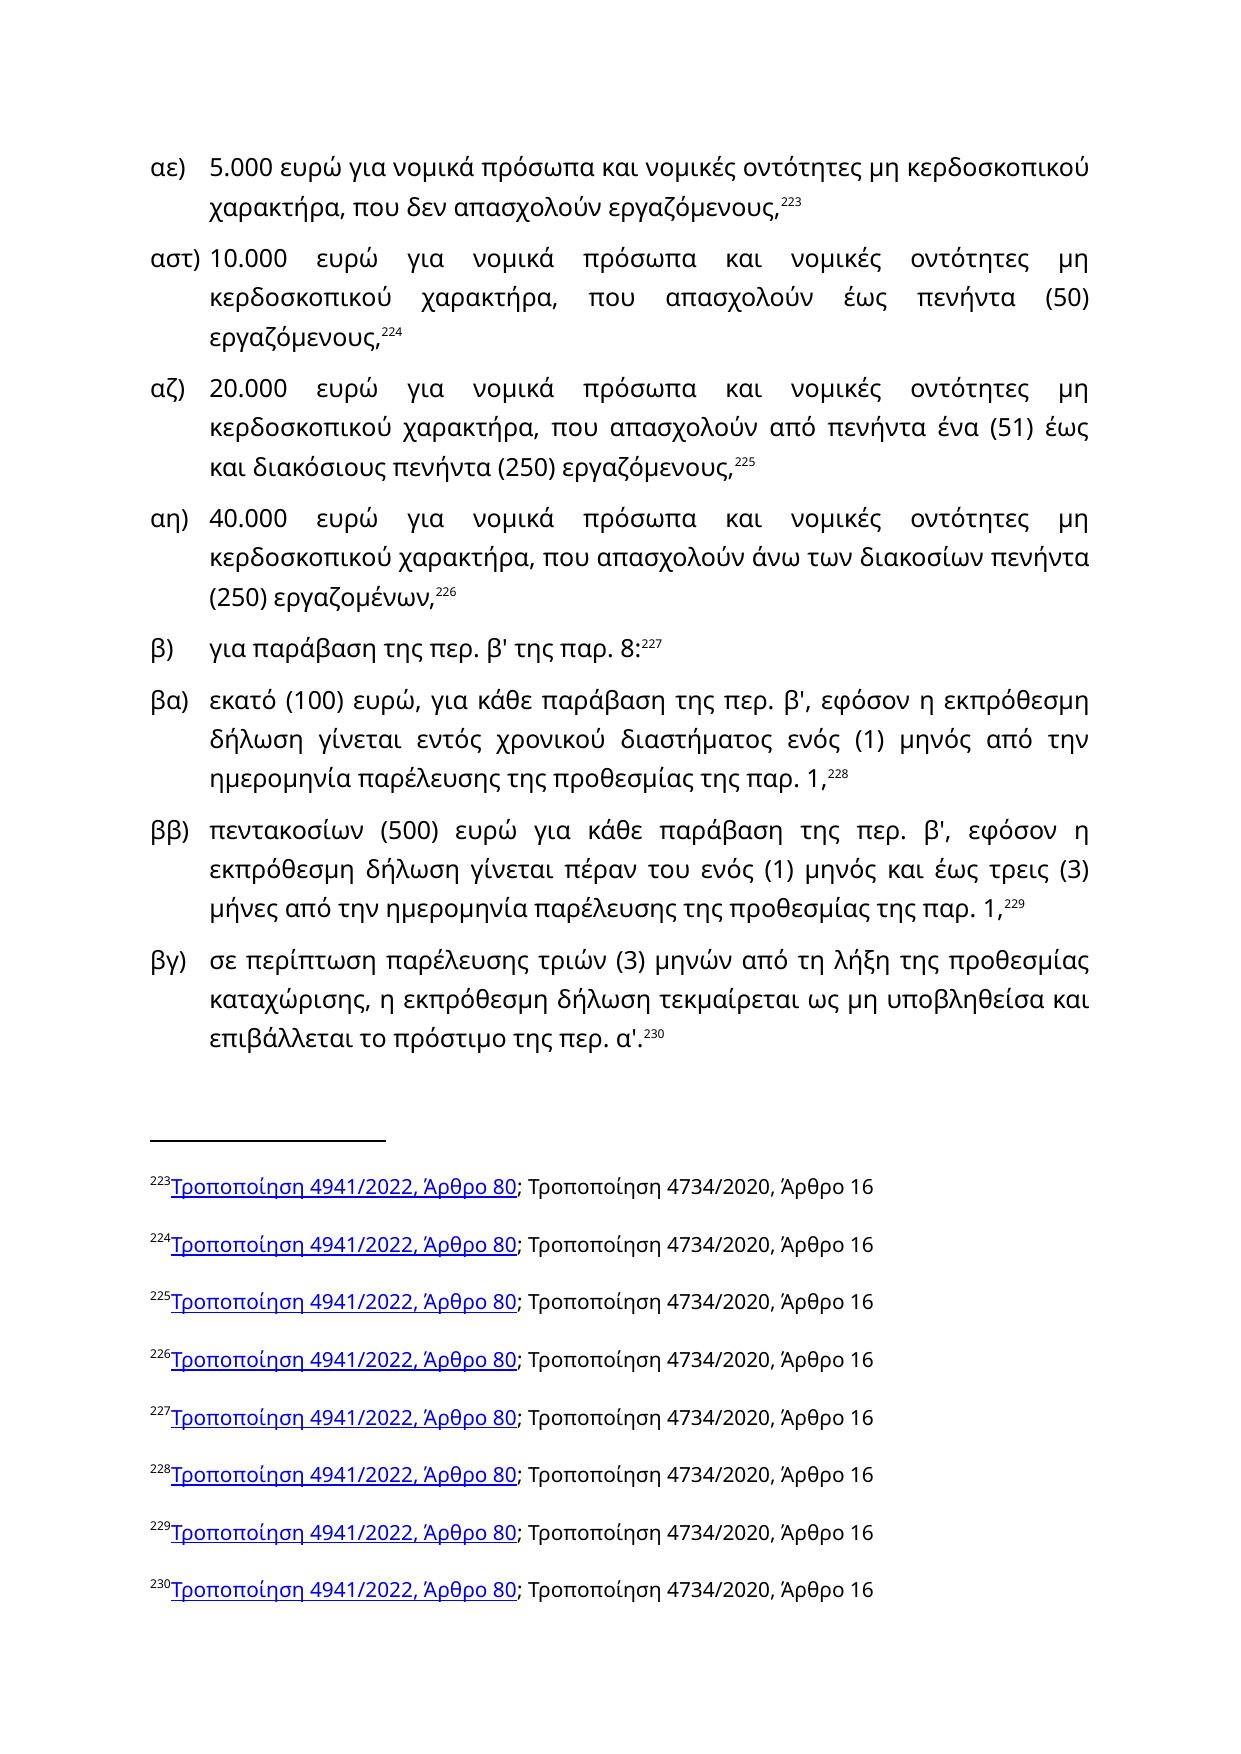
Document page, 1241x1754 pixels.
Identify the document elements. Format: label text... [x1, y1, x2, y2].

list αζ) 20.000 ευρώ για νομικά πρόσωπα και νομικές οντότητες μη κερδοσκοπικού χαρακτήρα, που απασχολούν από πενήντα ένα (51) έως και διακόσιους πενήντα (250) εργαζόμενους, [150, 371, 1090, 483]
list βγ) σε περίπτωση παρέλευσης τριών (3) μηνών από τη λήξη της προθεσμίας καταχώρισης, η εκπρόθεσμη δήλωση τεκμαίρεται ως μη υποβληθείσα και επιβάλλεται το πρόστιμο της περ. α'. [150, 942, 1090, 1055]
text Τροποποίηση 4941/2022, Άρθρο 80; Τροποποίηση 4734/2020, Άρθρο 16 [150, 1172, 1090, 1201]
text Τροποποίηση 4941/2022, Άρθρο 80; Τροποποίηση 4734/2020, Άρθρο 16 [150, 1345, 1090, 1373]
list ββ) πεντακοσίων (500) ευρώ για κάθε παράβαση της περ. β', εφόσον η εκπρόθεσμη δήλωση γίνεται πέραν του ενός (1) μηνός και έως τρεις (3) μήνες από την ημερομηνία παρέλευσης της προθεσμίας της παρ. 1, [150, 812, 1090, 925]
text Τροποποίηση 4941/2022, Άρθρο 80; Τροποποίηση 4734/2020, Άρθρο 16 [150, 1230, 1090, 1258]
text Τροποποίηση 4941/2022, Άρθρο 80; Τροποποίηση 4734/2020, Άρθρο 16 [150, 1576, 1090, 1604]
list αε) 5.000 ευρώ για νομικά πρόσωπα και νομικές οντότητες μη κερδοσκοπικού χαρακτήρα, που δεν απασχολούν εργαζόμενους, [150, 150, 1090, 223]
list βα) εκατό (100) ευρώ, για κάθε παράβαση της περ. β', εφόσον η εκπρόθεσμη δήλωση γίνεται εντός χρονικού διαστήματος ενός (1) μηνός από την ημερομηνία παρέλευσης της προθεσμίας της παρ. 1, [150, 682, 1090, 795]
text Τροποποίηση 4941/2022, Άρθρο 80; Τροποποίηση 4734/2020, Άρθρο 16 [150, 1287, 1090, 1316]
text Τροποποίηση 4941/2022, Άρθρο 80; Τροποποίηση 4734/2020, Άρθρο 16 [150, 1518, 1090, 1546]
list αη) 40.000 ευρώ για νομικά πρόσωπα και νομικές οντότητες μη κερδοσκοπικού χαρακτήρα, που απασχολούν άνω των διακοσίων πενήντα (250) εργαζομένων, [150, 501, 1090, 613]
list β) για παράβαση της περ. β' της παρ. 8: [150, 631, 1090, 665]
text Τροποποίηση 4941/2022, Άρθρο 80; Τροποποίηση 4734/2020, Άρθρο 16 [150, 1460, 1090, 1489]
text Τροποποίηση 4941/2022, Άρθρο 80; Τροποποίηση 4734/2020, Άρθρο 16 [150, 1403, 1090, 1431]
list αστ) 10.000 ευρώ για νομικά πρόσωπα και νομικές οντότητες μη κερδοσκοπικού χαρακτήρα, που απασχολούν έως πενήντα (50) εργαζόμενους, [150, 241, 1090, 353]
